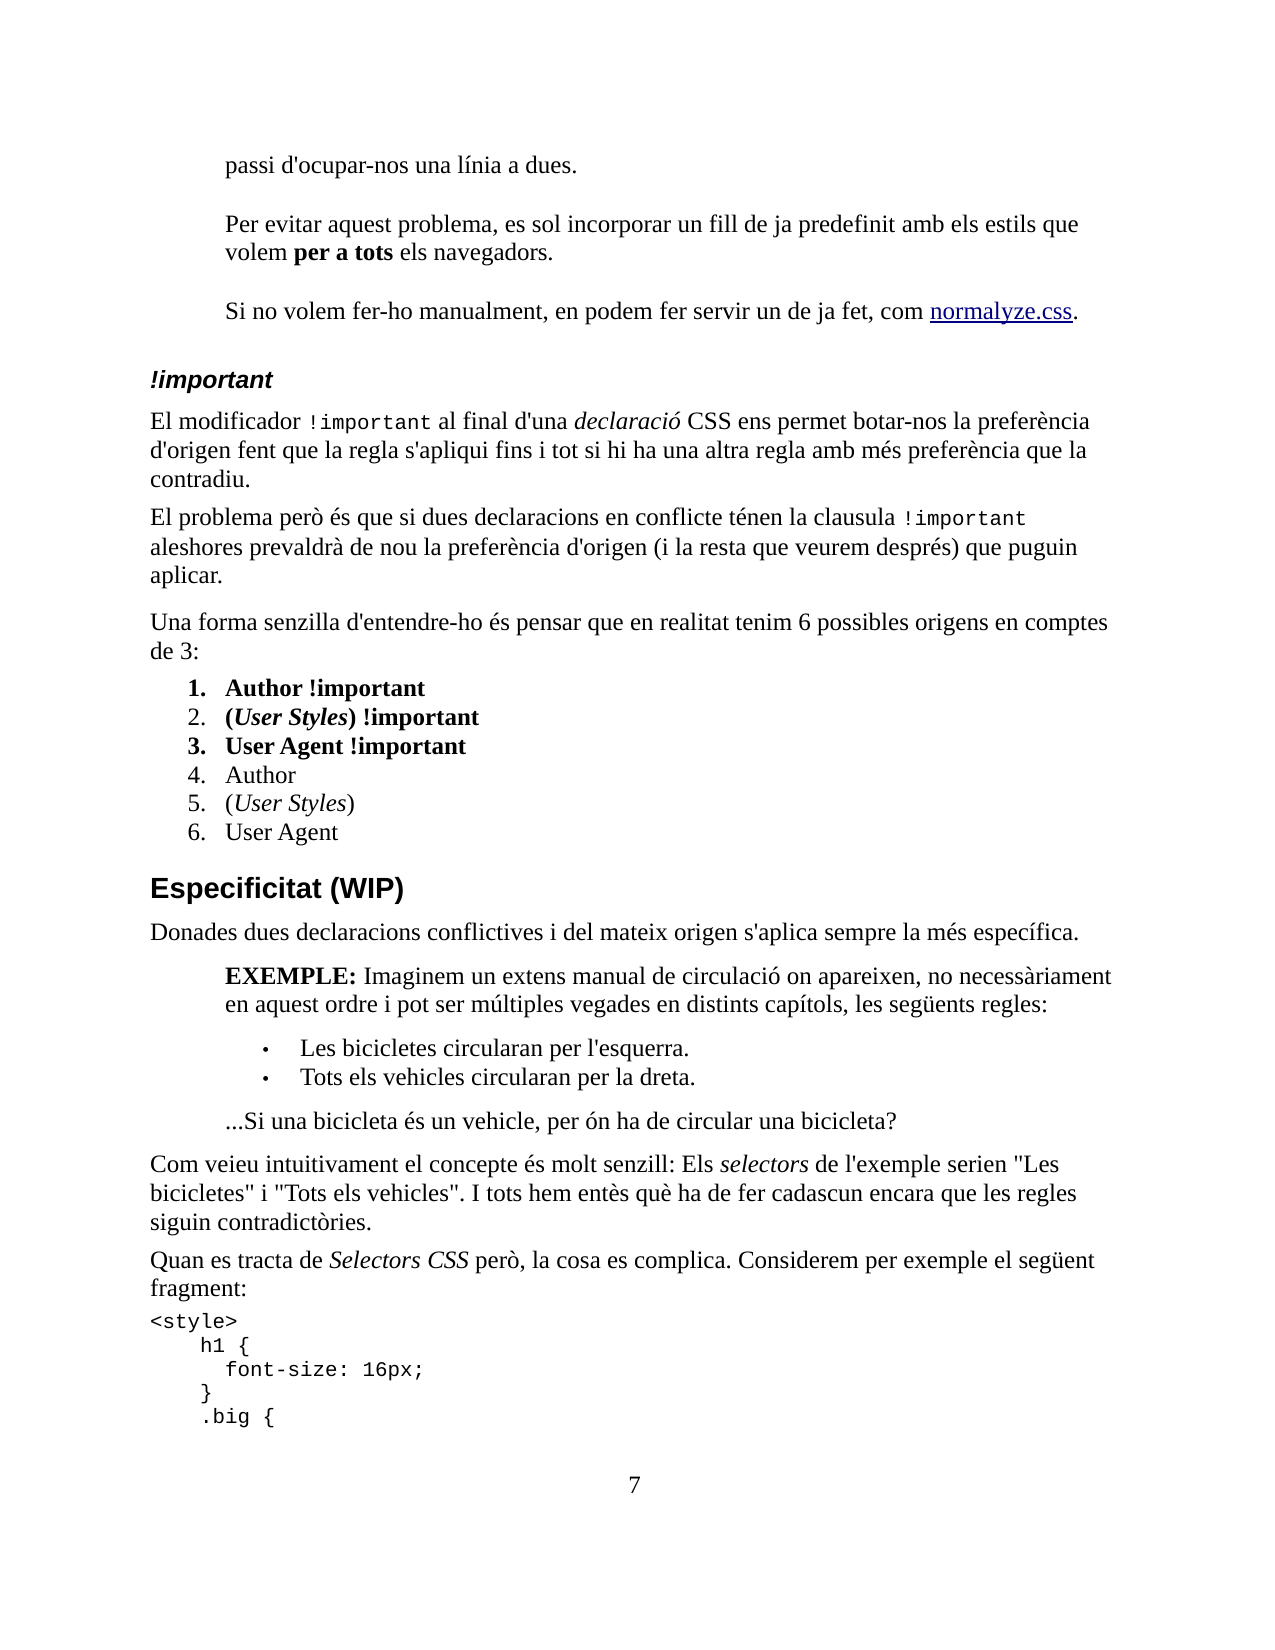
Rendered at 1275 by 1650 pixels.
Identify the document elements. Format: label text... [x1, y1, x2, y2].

text Si no volem fer-ho manualment, en podem fer servir un de ja fet, com normalyze.css. [225, 296, 1125, 325]
list (User Styles) !important [187, 702, 1125, 731]
text Com veieu intuitivament el concepte és molt senzill: Els selectors de l'exemple serien "Les bicicletes" i "Tots els vehicles". I tots hem entès què ha de fer cadascun encara que les regles siguin contradictòries. [150, 1149, 1125, 1236]
text .big { [150, 1406, 1125, 1429]
text El problema però és que si dues declaracions en conflicte ténen la clausula !important aleshores prevaldrà de nou la preferència d'origen (i la resta que veurem després) que puguin aplicar. [150, 502, 1125, 589]
subtitle !important [150, 365, 1125, 393]
list User Agent [187, 817, 1125, 846]
text Quan es tracta de Selectors CSS però, la cosa es complica. Considerem per exemple el següent fragment: [150, 1245, 1125, 1302]
text Per evitar aquest problema, es sol incorporar un fill de ja predefinit amb els estils que volem per a tots els navegadors. [225, 209, 1125, 266]
text Una forma senzilla d'entendre-ho és pensar que en realitat tenim 6 possibles origens en comptes de 3: [150, 607, 1125, 664]
text h1 { [150, 1335, 1125, 1358]
text passi d'ocupar-nos una línia a dues. [225, 150, 1125, 179]
list (User Styles) [187, 788, 1125, 817]
text ...Si una bicicleta és un vehicle, per ón ha de circular una bicicleta? [225, 1106, 1125, 1134]
list Tots els vehicles circularan per la dreta. [262, 1062, 1125, 1091]
subtitle Especificitat (WIP) [150, 871, 1125, 904]
text Donades dues declaracions conflictives i del mateix origen s'aplica sempre la més específica. [150, 917, 1125, 946]
text } [150, 1382, 1125, 1406]
list Author [187, 760, 1125, 788]
text El modificador !important al final d'una declaració CSS ens permet botar-nos la preferència d'origen fent que la regla s'apliqui fins i tot si hi ha una altra regla amb més preferència que la contradiu. [150, 406, 1125, 493]
list Author !important [187, 673, 1125, 702]
list User Agent !important [187, 731, 1125, 760]
text <style> [150, 1311, 1125, 1335]
text font-size: 16px; [150, 1358, 1125, 1382]
list Les bicicletes circularan per l'esquerra. [262, 1033, 1125, 1062]
text EXEMPLE: Imaginem un extens manual de circulació on apareixen, no necessàriament en aquest ordre i pot ser múltiples vegades en distints capítols, les següents regles: [225, 961, 1125, 1018]
